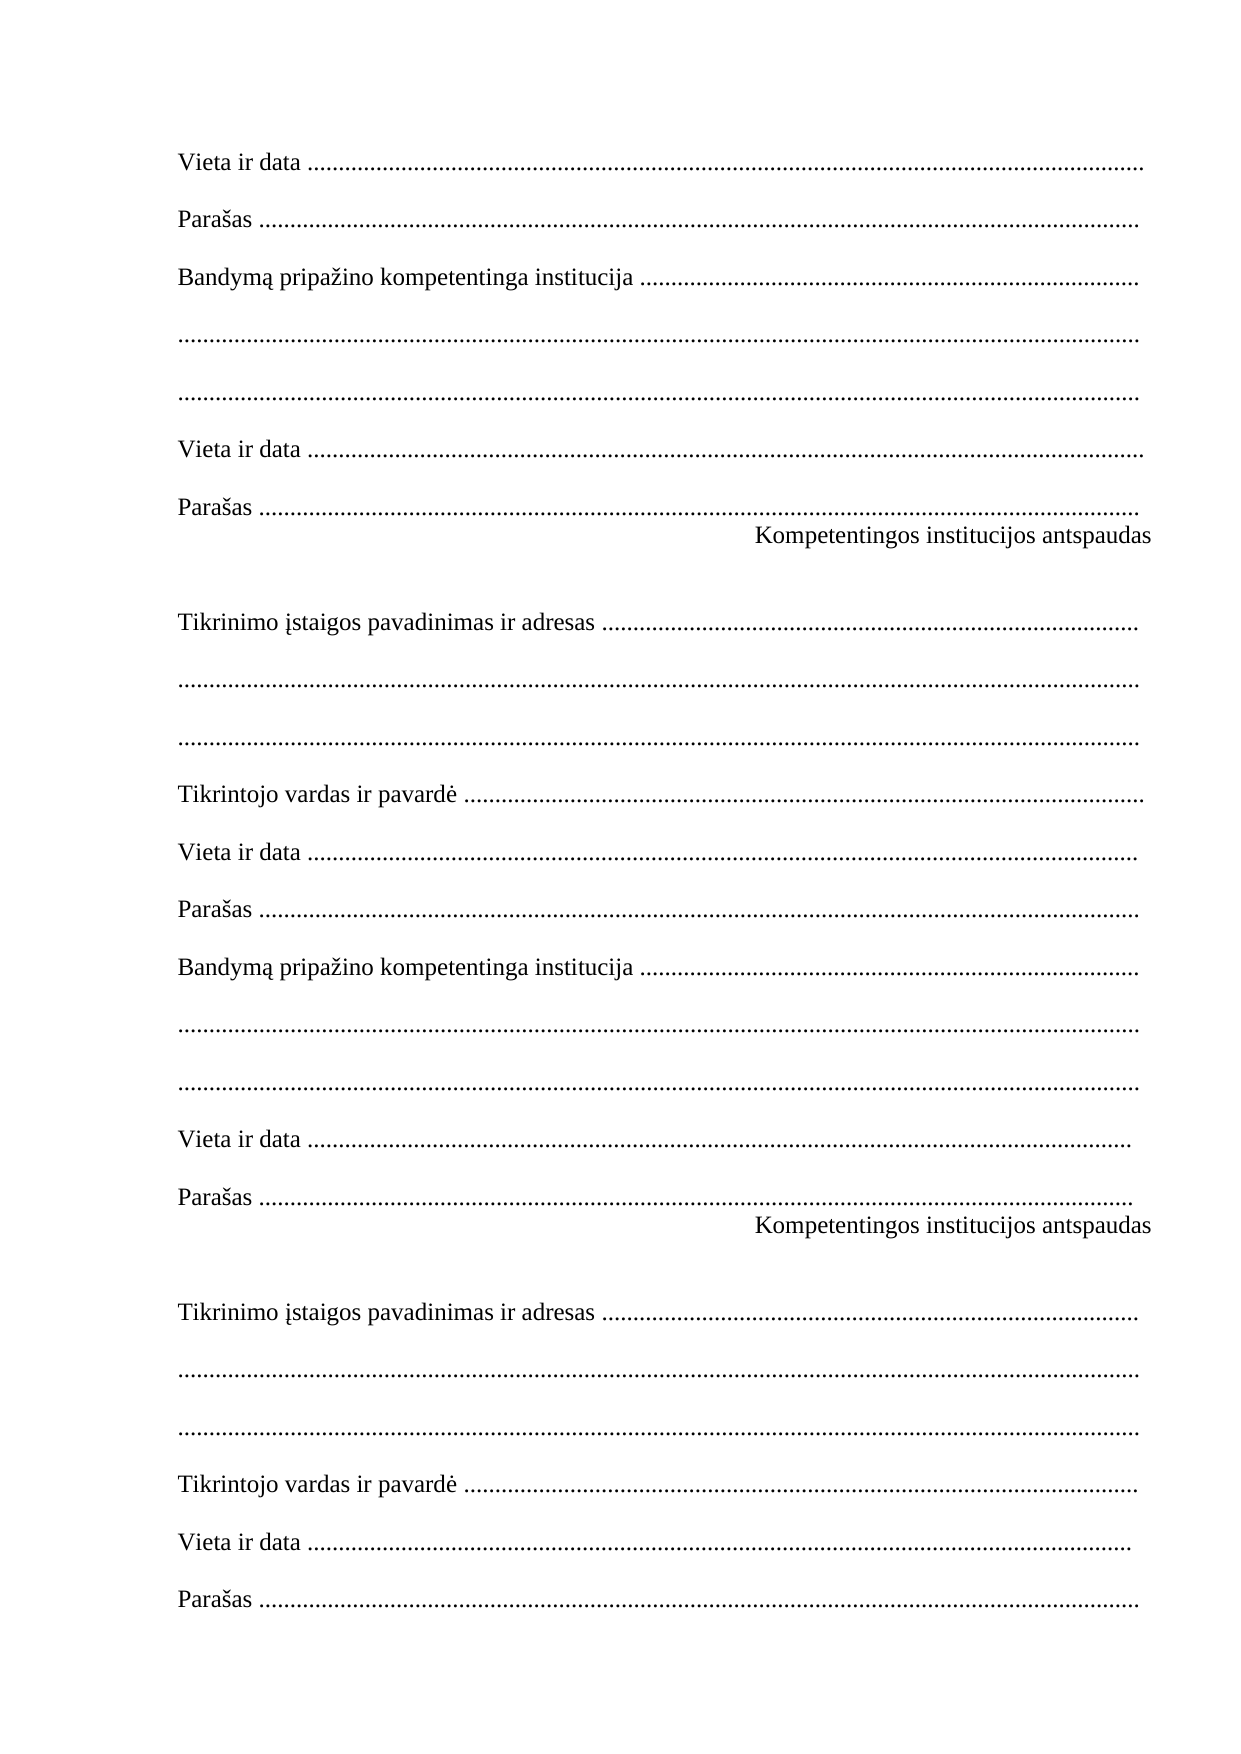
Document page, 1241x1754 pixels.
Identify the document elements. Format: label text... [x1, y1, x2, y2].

text Bandymą pripažino kompetentinga institucija ................................................................................ [177, 262, 1152, 291]
text Parašas ............................................................................................................................................. [177, 1584, 1152, 1613]
text Kompetentingos institucijos antspaudas [177, 521, 1152, 549]
text .......................................................................................................................................................... [177, 664, 1152, 693]
text Tikrintojo vardas ir pavardė ............................................................................................................ [177, 1469, 1152, 1498]
text .......................................................................................................................................................... [177, 377, 1152, 406]
text Parašas ............................................................................................................................................ [177, 1182, 1152, 1211]
text Vieta ir data .................................................................................................................................... [177, 1527, 1152, 1556]
text Vieta ir data ...................................................................................................................................... [177, 434, 1152, 463]
text Kompetentingos institucijos antspaudas [177, 1211, 1152, 1239]
text .......................................................................................................................................................... [177, 319, 1152, 348]
text .......................................................................................................................................................... [177, 1067, 1152, 1096]
text Tikrinimo įstaigos pavadinimas ir adresas ...................................................................................... [177, 1297, 1152, 1326]
text .......................................................................................................................................................... [177, 722, 1152, 751]
text Parašas ............................................................................................................................................. [177, 204, 1152, 233]
text Parašas ............................................................................................................................................. [177, 492, 1152, 521]
text .......................................................................................................................................................... [177, 1412, 1152, 1441]
text Vieta ir data ..................................................................................................................................... [177, 837, 1152, 866]
text .......................................................................................................................................................... [177, 1009, 1152, 1038]
text .......................................................................................................................................................... [177, 1354, 1152, 1383]
text Bandymą pripažino kompetentinga institucija ................................................................................ [177, 952, 1152, 981]
text Vieta ir data ...................................................................................................................................... [177, 147, 1152, 176]
text Tikrintojo vardas ir pavardė ............................................................................................................. [177, 779, 1152, 808]
text Parašas ............................................................................................................................................. [177, 894, 1152, 923]
text Vieta ir data .................................................................................................................................... [177, 1124, 1152, 1153]
text Tikrinimo įstaigos pavadinimas ir adresas ...................................................................................... [177, 607, 1152, 636]
